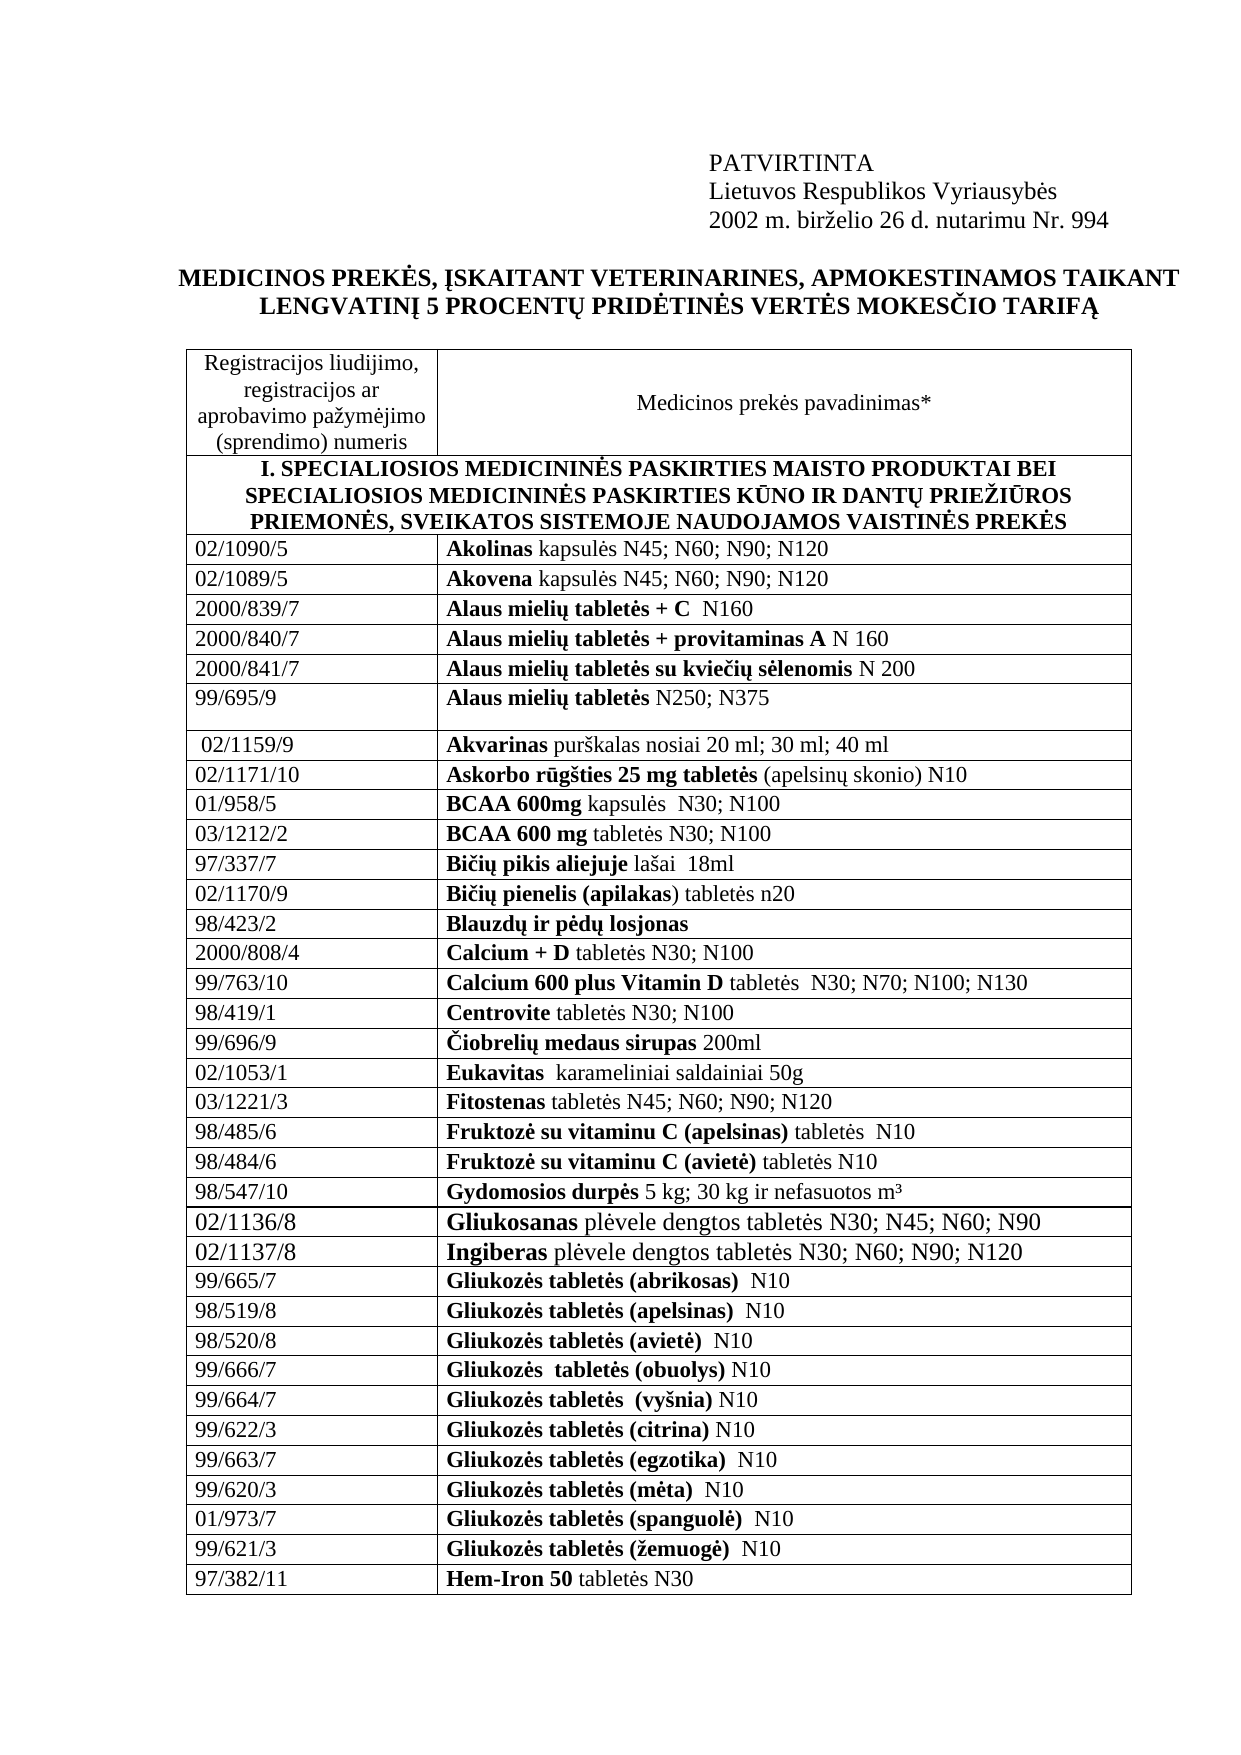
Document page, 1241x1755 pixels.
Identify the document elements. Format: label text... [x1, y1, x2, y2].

table_cell Gliukosanas plėvele dengtos tabletės N30; N45; N60; N90 [438, 1208, 1131, 1236]
table_cell 2000/840/7 [187, 625, 437, 653]
table_cell [177, 998, 186, 1028]
table_cell Fruktozė su vitaminu C (avietė) tabletės N10 [438, 1148, 1131, 1177]
table_cell Alaus mielių tabletės N250; N375 [438, 684, 1131, 730]
table_cell I. Specialiosios medicininės paskirties maisto produktai bei specialiosios medicininės paskirties kūno ir dantų priežiūros priemonės, sveikatos sistemoje naudojamos vaistinės prekės [187, 456, 1131, 534]
table_cell 01/973/7 [187, 1505, 437, 1534]
table_cell 2000/839/7 [187, 595, 437, 624]
table_cell [177, 1206, 186, 1236]
text 2002 m. birželio 26 d. nutarimu Nr. 994 [177, 205, 1181, 234]
table_cell Gydomosios durpės 5 kg; 30 kg ir nefasuotos m³ [438, 1178, 1131, 1206]
table_cell Gliukozės tabletės (vyšnia) N10 [438, 1386, 1131, 1415]
table_cell 02/1159/9 [187, 731, 437, 759]
table_cell 97/382/11 [187, 1565, 437, 1594]
table_cell Askorbo rūgšties 25 mg tabletės (apelsinų skonio) N10 [438, 761, 1131, 789]
table_cell 03/1212/2 [187, 820, 437, 849]
table_cell 99/622/3 [187, 1416, 437, 1445]
table_cell Akolinas kapsulės N45; N60; N90; N120 [438, 535, 1131, 564]
table_cell [177, 730, 186, 759]
table_cell 98/519/8 [187, 1297, 437, 1326]
table_cell 98/423/2 [187, 910, 437, 938]
table_cell Gliukozės tabletės (obuolys) N10 [438, 1356, 1131, 1385]
table_cell [177, 1266, 186, 1296]
table_cell [177, 594, 186, 624]
table_cell 98/419/1 [187, 999, 437, 1028]
table_cell [177, 1564, 186, 1594]
table_cell [177, 1475, 186, 1504]
text Lietuvos Respublikos Vyriausybės [177, 176, 1181, 205]
table_cell Alaus mielių tabletės su kviečių sėlenomis N 200 [438, 655, 1131, 683]
table_cell Blauzdų ir pėdų losjonas [438, 910, 1131, 938]
table_cell [177, 1385, 186, 1415]
table_cell BCAA 600 mg tabletės N30; N100 [438, 820, 1131, 849]
table_cell 03/1221/3 [187, 1088, 437, 1117]
table_cell Čiobrelių medaus sirupas 200ml [438, 1029, 1131, 1057]
table_cell 01/958/5 [187, 790, 437, 819]
table_cell 99/663/7 [187, 1446, 437, 1474]
table_cell Fruktozė su vitaminu C (apelsinas) tabletės N10 [438, 1118, 1131, 1147]
table_cell 02/1137/8 [187, 1237, 437, 1266]
table_cell 99/620/3 [187, 1476, 437, 1504]
table_cell Hem-Iron 50 tabletės N30 [438, 1565, 1131, 1594]
table_cell Gliukozės tabletės (mėta) N10 [438, 1476, 1131, 1504]
table_cell [177, 1326, 186, 1355]
table_cell [177, 968, 186, 998]
table_cell [177, 564, 186, 594]
table_cell Centrovite tabletės N30; N100 [438, 999, 1131, 1028]
table_cell [177, 654, 186, 683]
table_cell [177, 938, 186, 968]
table_cell Akovena kapsulės N45; N60; N90; N120 [438, 565, 1131, 594]
table_cell 99/664/7 [187, 1386, 437, 1415]
table_cell Gliukozės tabletės (citrina) N10 [438, 1416, 1131, 1445]
table_cell [177, 879, 186, 908]
table_cell [177, 534, 186, 564]
table_cell [177, 1087, 186, 1117]
table_cell Gliukozės tabletės (egzotika) N10 [438, 1446, 1131, 1474]
table_cell 02/1170/9 [187, 880, 437, 908]
table_cell Calcium 600 plus Vitamin D tabletės N30; N70; N100; N130 [438, 969, 1131, 998]
table_cell 98/520/8 [187, 1327, 437, 1355]
table_cell Eukavitas karameliniai saldainiai 50g [438, 1059, 1131, 1087]
table_cell [177, 624, 186, 653]
table_cell [177, 1028, 186, 1057]
table_cell Gliukozės tabletės (spanguolė) N10 [438, 1505, 1131, 1534]
table_cell 02/1089/5 [187, 565, 437, 594]
table_cell [177, 1177, 186, 1206]
table_cell [177, 909, 186, 938]
table_cell 02/1090/5 [187, 535, 437, 564]
table_cell [177, 1296, 186, 1326]
table_cell [177, 849, 186, 879]
table_cell Ingiberas plėvele dengtos tabletės N30; N60; N90; N120 [438, 1237, 1131, 1266]
table_cell [177, 789, 186, 819]
table_cell 98/484/6 [187, 1148, 437, 1177]
table_cell 99/695/9 [187, 684, 437, 730]
table_cell 99/696/9 [187, 1029, 437, 1057]
table_cell [177, 1355, 186, 1385]
table_cell Akvarinas purškalas nosiai 20 ml; 30 ml; 40 ml [438, 731, 1131, 759]
table_cell Gliukozės tabletės (apelsinas) N10 [438, 1297, 1131, 1326]
table_cell 2000/841/7 [187, 655, 437, 683]
table_cell [177, 1415, 186, 1445]
table_cell 2000/808/4 [187, 939, 437, 968]
table_cell [177, 1117, 186, 1147]
table_cell Gliukozės tabletės (žemuogė) N10 [438, 1535, 1131, 1564]
table_header [177, 349, 186, 455]
table_cell Fitostenas tabletės N45; N60; N90; N120 [438, 1088, 1131, 1117]
table_cell BCAA 600mg kapsulės N30; N100 [438, 790, 1131, 819]
table_header Registracijos liudijimo, registracijos ar aprobavimo pažymėjimo (sprendimo) numeris [187, 350, 437, 455]
table_cell Gliukozės tabletės (avietė) N10 [438, 1327, 1131, 1355]
table_cell 99/621/3 [187, 1535, 437, 1564]
table_cell [177, 1236, 186, 1266]
table_cell 99/666/7 [187, 1356, 437, 1385]
table_cell [177, 683, 186, 730]
table_cell 98/485/6 [187, 1118, 437, 1147]
table_cell 99/665/7 [187, 1267, 437, 1296]
table_cell 02/1136/8 [187, 1208, 437, 1236]
text PATVIRTINTA [177, 148, 1181, 176]
table_cell 98/547/10 [187, 1178, 437, 1206]
table_cell [177, 1504, 186, 1534]
table_cell Gliukozės tabletės (abrikosas) N10 [438, 1267, 1131, 1296]
table_cell [177, 1534, 186, 1564]
table_cell Calcium + D tabletės N30; N100 [438, 939, 1131, 968]
table_cell [177, 1058, 186, 1087]
table_cell [177, 455, 186, 534]
table_cell Bičių pienelis (apilakas) tabletės n20 [438, 880, 1131, 908]
table_cell 02/1171/10 [187, 761, 437, 789]
table_cell 99/763/10 [187, 969, 437, 998]
table_cell 97/337/7 [187, 850, 437, 879]
table_cell [177, 819, 186, 849]
text MEDICINOS PREKĖS, ĮSKAITANT VETERINARINES, APMOKESTINAMOS TAIKANT LENGVATINĮ 5 PROCENTŲ PRIDĖTINĖS VERTĖS MOKESČIO TARIFĄ [177, 263, 1181, 320]
table_cell 02/1053/1 [187, 1059, 437, 1087]
table_cell [177, 760, 186, 789]
table_cell Bičių pikis aliejuje lašai 18ml [438, 850, 1131, 879]
table_cell Alaus mielių tabletės + provitaminas A N 160 [438, 625, 1131, 653]
table_cell [177, 1445, 186, 1474]
table_header Medicinos prekės pavadinimas* [438, 350, 1131, 455]
table_cell Alaus mielių tabletės + C N160 [438, 595, 1131, 624]
table_cell [177, 1147, 186, 1177]
